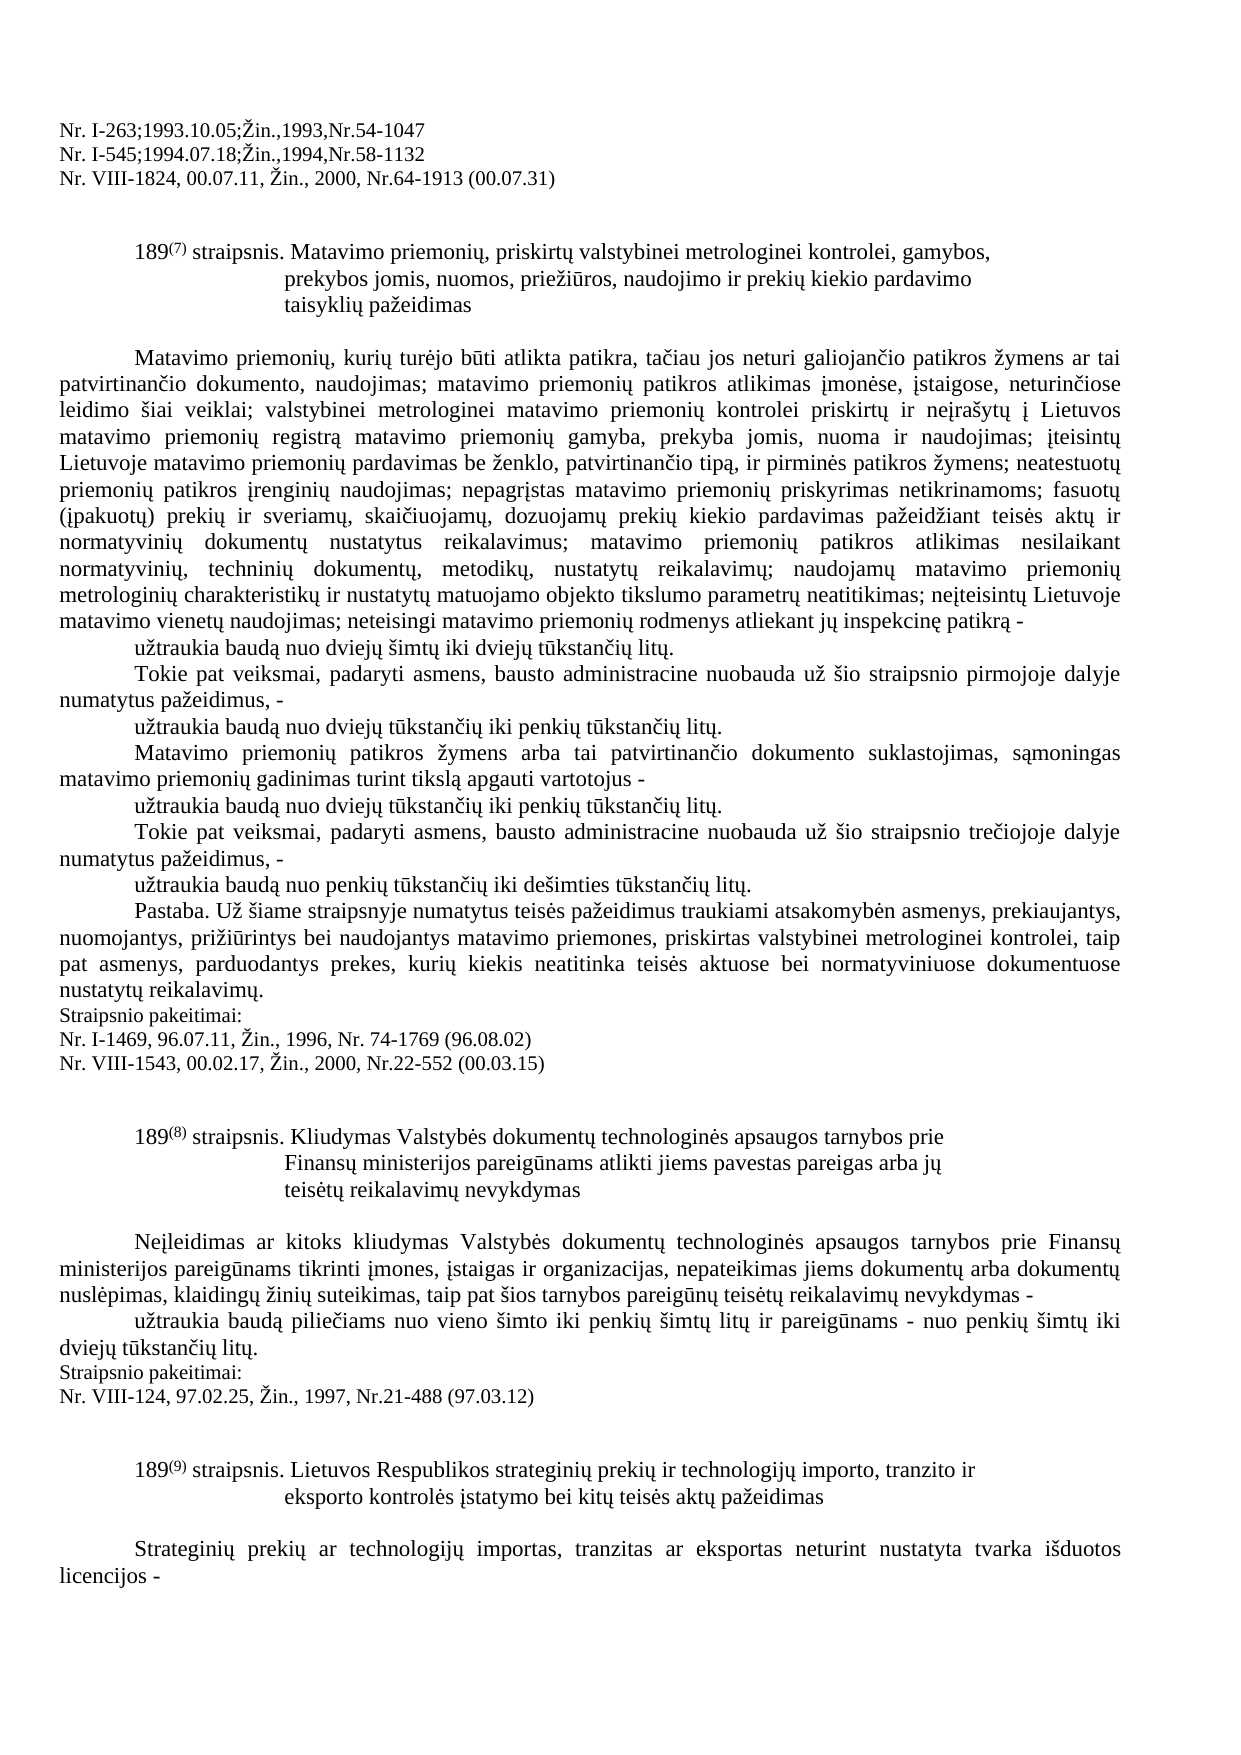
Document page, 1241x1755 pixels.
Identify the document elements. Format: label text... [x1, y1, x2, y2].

text Strateginių prekių ar technologijų importas, tranzitas ar eksportas neturint nustatyta tvarka išduotos licencijos - [59, 1536, 1122, 1588]
text 189(7) straipsnis. Matavimo priemonių, priskirtų valstybinei metrologinei kontrolei, gamybos, [134, 238, 1122, 265]
text 189(8) straipsnis. Kliudymas Valstybės dokumentų technologinės apsaugos tarnybos prie [59, 1123, 1122, 1149]
text Nr. VIII-124, 97.02.25, Žin., 1997, Nr.21-488 (97.03.12) [59, 1384, 1122, 1408]
text Neįleidimas ar kitoks kliudymas Valstybės dokumentų technologinės apsaugos tarnybos prie Finansų ministerijos pareigūnams tikrinti įmones, įstaigas ir organizacijas, nepateikimas jiems dokumentų arba dokumentų nuslėpimas, klaidingų žinių suteikimas, taip pat šios tarnybos pareigūnų teisėtų reikalavimų nevykdymas - [59, 1228, 1122, 1307]
text Nr. VIII-1824, 00.07.11, Žin., 2000, Nr.64-1913 (00.07.31) [59, 166, 1122, 190]
text užtraukia baudą nuo penkių tūkstančių iki dešimties tūkstančių litų. [59, 871, 1122, 897]
text Matavimo priemonių patikros žymens arba tai patvirtinančio dokumento suklastojimas, sąmoningas matavimo priemonių gadinimas turint tikslą apgauti vartotojus - [59, 739, 1122, 792]
text Nr. I-263;1993.10.05;Žin.,1993,Nr.54-1047 [59, 118, 1122, 142]
text Pastaba. Už šiame straipsnyje numatytus teisės pažeidimus traukiami atsakomybėn asmenys, prekiaujantys, nuomojantys, prižiūrintys bei naudojantys matavimo priemones, priskirtas valstybinei metrologinei kontrolei, taip pat asmenys, parduodantys prekes, kurių kiekis neatitinka teisės aktuose bei normatyviniuose dokumentuose nustatytų reikalavimų. [59, 897, 1122, 1003]
text Nr. I-545;1994.07.18;Žin.,1994,Nr.58-1132 [59, 142, 1122, 166]
text Nr. VIII-1543, 00.02.17, Žin., 2000, Nr.22-552 (00.03.15) [59, 1051, 1122, 1075]
text Straipsnio pakeitimai: [59, 1003, 1122, 1027]
text Matavimo priemonių, kurių turėjo būti atlikta patikra, tačiau jos neturi galiojančio patikros žymens ar tai patvirtinančio dokumento, naudojimas; matavimo priemonių patikros atlikimas įmonėse, įstaigose, neturinčiose leidimo šiai veiklai; valstybinei metrologinei matavimo priemonių kontrolei priskirtų ir neįrašytų į Lietuvos matavimo priemonių registrą matavimo priemonių gamyba, prekyba jomis, nuoma ir naudojimas; įteisintų Lietuvoje matavimo priemonių pardavimas be ženklo, patvirtinančio tipą, ir pirminės patikros žymens; neatestuotų priemonių patikros įrenginių naudojimas; nepagrįstas matavimo priemonių priskyrimas netikrinamoms; fasuotų (įpakuotų) prekių ir sveriamų, skaičiuojamų, dozuojamų prekių kiekio pardavimas pažeidžiant teisės aktų ir normatyvinių dokumentų nustatytus reikalavimus; matavimo priemonių patikros atlikimas nesilaikant normatyvinių, techninių dokumentų, metodikų, nustatytų reikalavimų; naudojamų matavimo priemonių metrologinių charakteristikų ir nustatytų matuojamo objekto tikslumo parametrų neatitikimas; neįteisintų Lietuvoje matavimo vienetų naudojimas; neteisingi matavimo priemonių rodmenys atliekant jų inspekcinę patikrą - [59, 344, 1122, 634]
text užtraukia baudą piliečiams nuo vieno šimto iki penkių šimtų litų ir pareigūnams - nuo penkių šimtų iki dviejų tūkstančių litų. [59, 1307, 1122, 1360]
text teisėtų reikalavimų nevykdymas [284, 1176, 1122, 1202]
text Straipsnio pakeitimai: [59, 1360, 1122, 1384]
text Nr. I-1469, 96.07.11, Žin., 1996, Nr. 74-1769 (96.08.02) [59, 1027, 1122, 1051]
text užtraukia baudą nuo dviejų tūkstančių iki penkių tūkstančių litų. [59, 713, 1122, 739]
text taisyklių pažeidimas [284, 291, 1122, 317]
text prekybos jomis, nuomos, priežiūros, naudojimo ir prekių kiekio pardavimo [284, 265, 1122, 291]
text Tokie pat veiksmai, padaryti asmens, bausto administracine nuobauda už šio straipsnio trečiojoje dalyje numatytus pažeidimus, - [59, 818, 1122, 871]
text užtraukia baudą nuo dviejų šimtų iki dviejų tūkstančių litų. [59, 634, 1122, 660]
text eksporto kontrolės įstatymo bei kitų teisės aktų pažeidimas [284, 1483, 1122, 1509]
text užtraukia baudą nuo dviejų tūkstančių iki penkių tūkstančių litų. [59, 792, 1122, 818]
text Finansų ministerijos pareigūnams atlikti jiems pavestas pareigas arba jų [284, 1149, 1122, 1176]
text Tokie pat veiksmai, padaryti asmens, bausto administracine nuobauda už šio straipsnio pirmojoje dalyje numatytus pažeidimus, - [59, 660, 1122, 713]
text 189(9) straipsnis. Lietuvos Respublikos strateginių prekių ir technologijų importo, tranzito ir [134, 1456, 1122, 1483]
